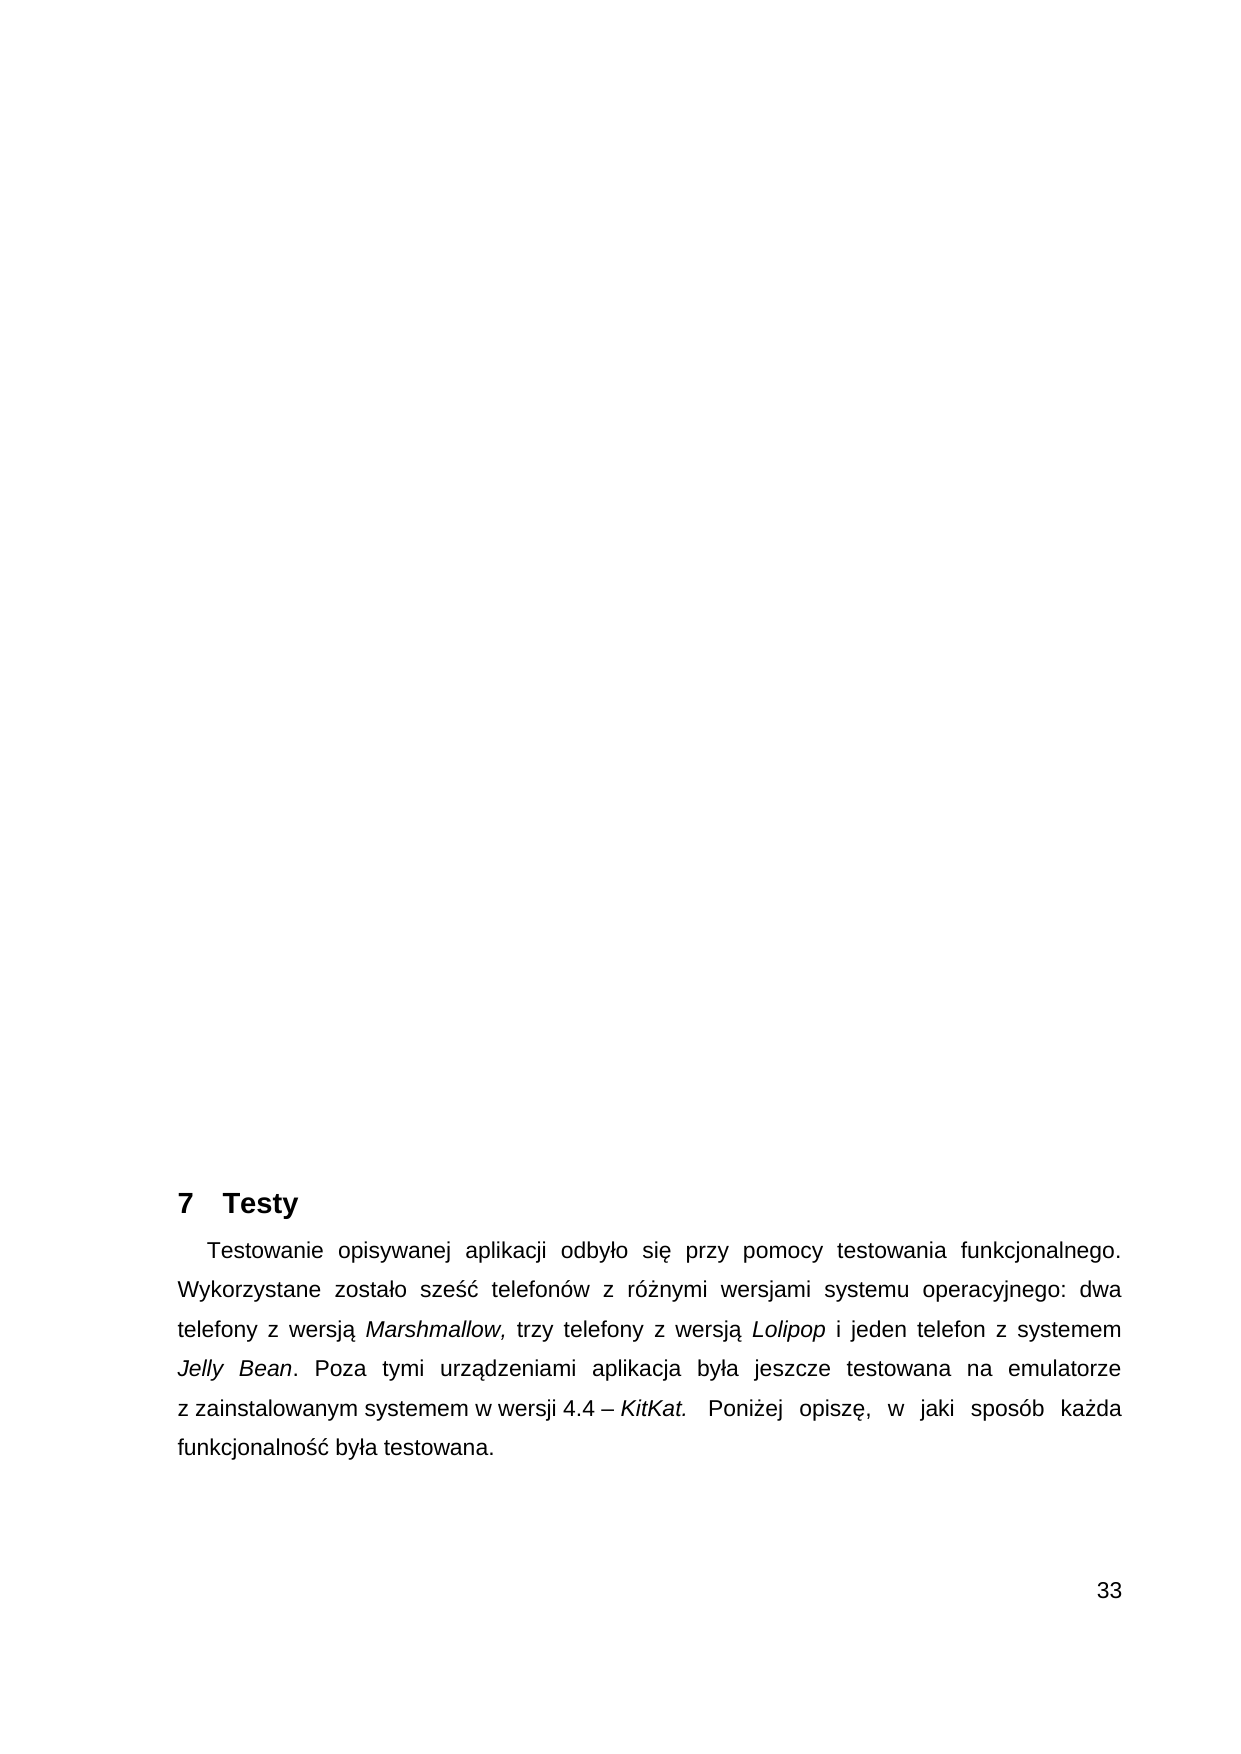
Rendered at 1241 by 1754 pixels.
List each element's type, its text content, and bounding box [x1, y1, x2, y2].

text Testowanie opisywanej aplikacji odbyło się przy pomocy testowania funkcjonalnego. Wykorzystane zostało sześć telefonów z różnymi wersjami systemu operacyjnego: dwa telefony z wersją Marshmallow, trzy telefony z wersją Lolipop i jeden telefon z systemem Jelly Bean. Poza tymi urządzeniami aplikacja była jeszcze testowana na emulatorze z zainstalowanym systemem w wersji 4.4 – KitKat. Poniżej opiszę, w jaki sposób każda funkcjonalność była testowana. [177, 1237, 1122, 1461]
subtitle 7 Testy [177, 1186, 1122, 1219]
